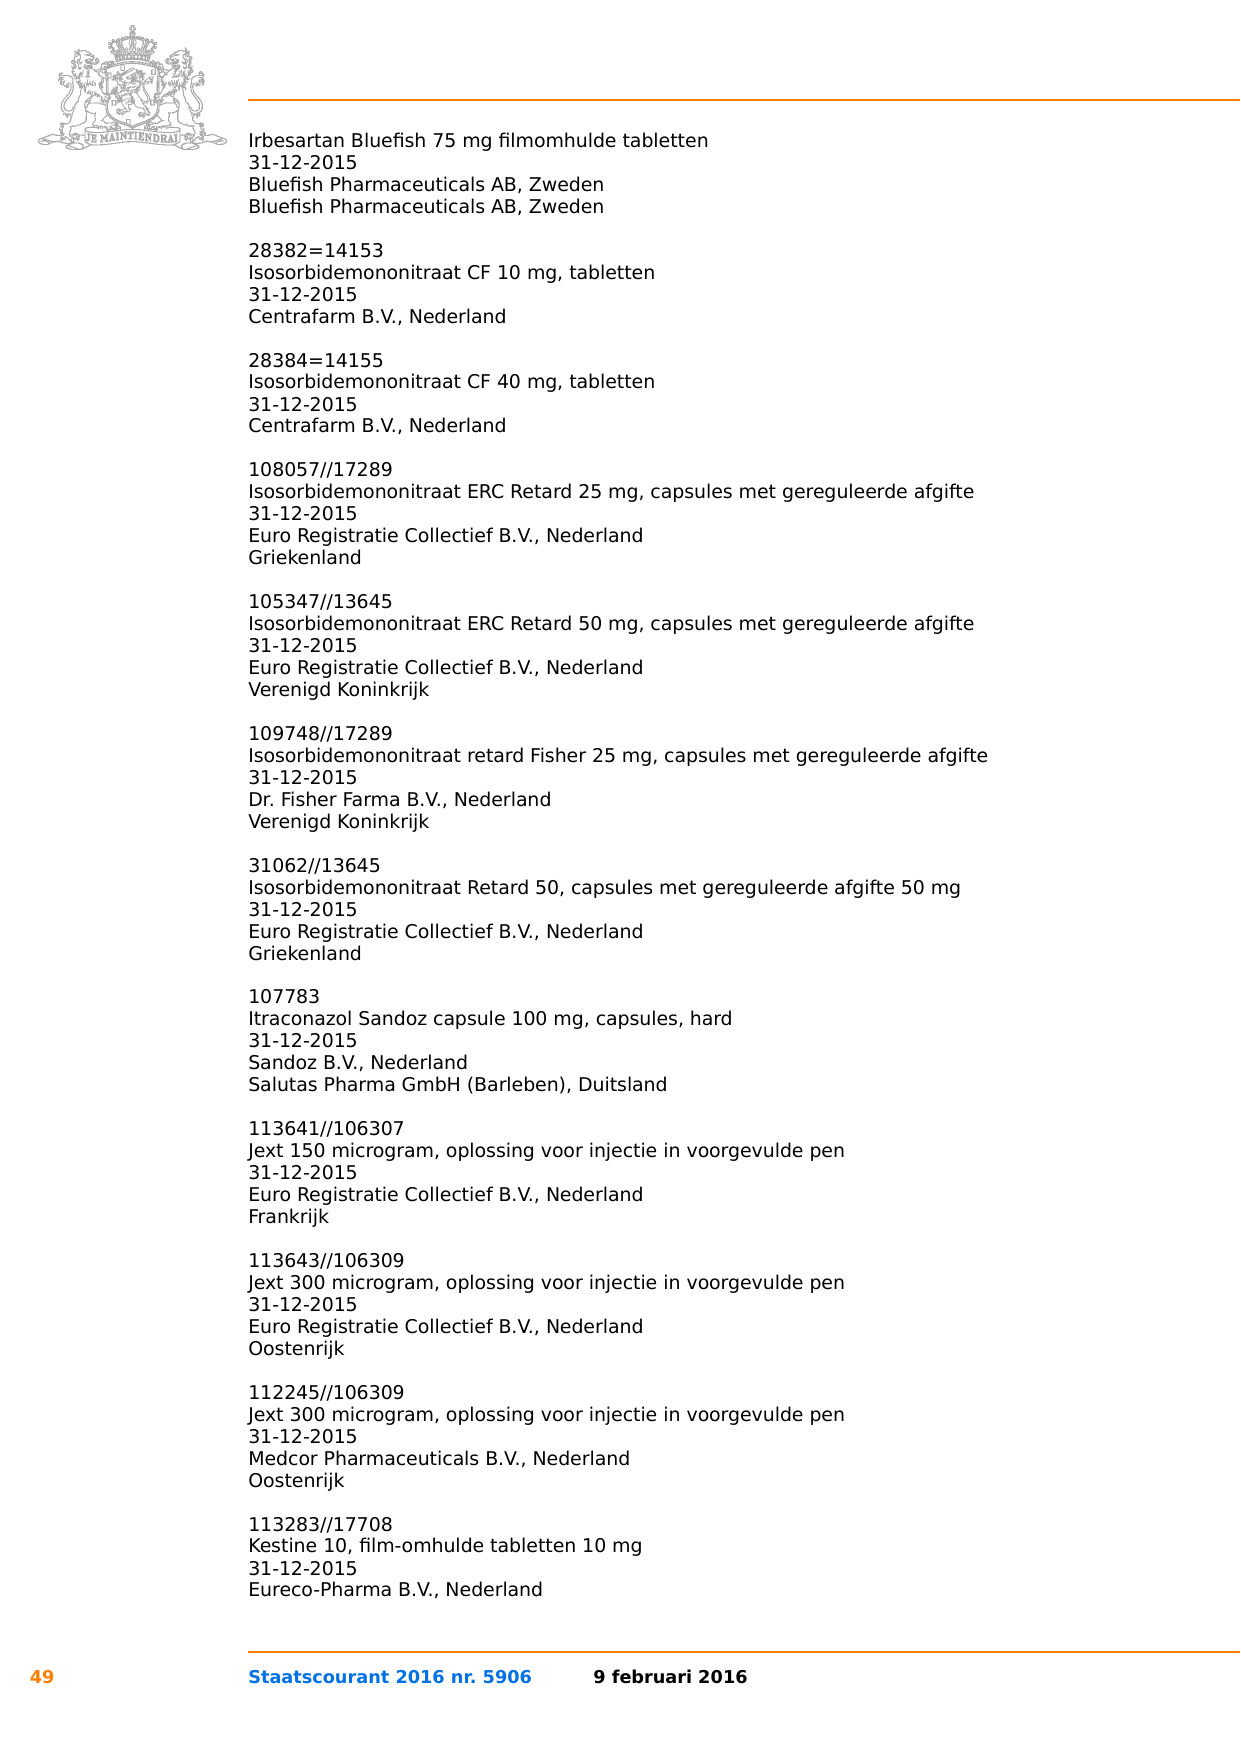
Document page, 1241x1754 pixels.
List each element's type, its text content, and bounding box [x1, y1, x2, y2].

text Isosorbidemononitraat ERC Retard 50 mg, capsules met gereguleerde afgifte [248, 613, 1163, 635]
text Bluefish Pharmaceuticals AB, Zweden [248, 196, 1163, 218]
text Itraconazol Sandoz capsule 100 mg, capsules, hard [248, 1008, 1163, 1030]
text Oostenrijk [248, 1469, 1163, 1492]
text Centrafarm B.V., Nederland [248, 415, 1163, 437]
text Kestine 10, film-omhulde tabletten 10 mg [248, 1535, 1163, 1557]
text Bluefish Pharmaceuticals AB, Zweden [248, 174, 1163, 196]
text Verenigd Koninkrijk [248, 679, 1163, 701]
text 108057//17289 [248, 459, 1163, 481]
text 113283//17708 [248, 1513, 1163, 1535]
text Oostenrijk [248, 1338, 1163, 1360]
text 31-12-2015 [248, 503, 1163, 525]
text Griekenland [248, 547, 1163, 569]
text 107783 [248, 986, 1163, 1008]
text Irbesartan Bluefish 75 mg filmomhulde tabletten [248, 130, 1163, 152]
text 105347//13645 [248, 591, 1163, 613]
text Isosorbidemononitraat Retard 50, capsules met gereguleerde afgifte 50 mg [248, 877, 1163, 898]
text Jext 300 microgram, oplossing voor injectie in voorgevulde pen [248, 1404, 1163, 1426]
text Jext 300 microgram, oplossing voor injectie in voorgevulde pen [248, 1272, 1163, 1294]
text Euro Registratie Collectief B.V., Nederland [248, 1184, 1163, 1206]
text 112245//106309 [248, 1382, 1163, 1404]
text Frankrijk [248, 1206, 1163, 1228]
text 31-12-2015 [248, 1162, 1163, 1184]
text Dr. Fisher Farma B.V., Nederland [248, 789, 1163, 811]
text Isosorbidemononitraat retard Fisher 25 mg, capsules met gereguleerde afgifte [248, 745, 1163, 767]
text 31-12-2015 [248, 1557, 1163, 1579]
text Jext 150 microgram, oplossing voor injectie in voorgevulde pen [248, 1140, 1163, 1162]
text Isosorbidemononitraat CF 10 mg, tabletten [248, 262, 1163, 284]
text 31062//13645 [248, 854, 1163, 877]
text Euro Registratie Collectief B.V., Nederland [248, 657, 1163, 679]
text 31-12-2015 [248, 1030, 1163, 1052]
text Euro Registratie Collectief B.V., Nederland [248, 921, 1163, 942]
text Salutas Pharma GmbH (Barleben), Duitsland [248, 1074, 1163, 1096]
text 28384=14155 [248, 349, 1163, 371]
text 31-12-2015 [248, 635, 1163, 657]
text 113641//106307 [248, 1118, 1163, 1140]
text 31-12-2015 [248, 393, 1163, 415]
text Isosorbidemononitraat CF 40 mg, tabletten [248, 371, 1163, 393]
text 31-12-2015 [248, 284, 1163, 306]
text 109748//17289 [248, 723, 1163, 745]
text 31-12-2015 [248, 1426, 1163, 1448]
text Griekenland [248, 942, 1163, 964]
text 31-12-2015 [248, 152, 1163, 174]
text 31-12-2015 [248, 1294, 1163, 1316]
text Centrafarm B.V., Nederland [248, 306, 1163, 328]
text Isosorbidemononitraat ERC Retard 25 mg, capsules met gereguleerde afgifte [248, 481, 1163, 503]
text 31-12-2015 [248, 767, 1163, 789]
text Sandoz B.V., Nederland [248, 1052, 1163, 1074]
text Medcor Pharmaceuticals B.V., Nederland [248, 1448, 1163, 1469]
text 113643//106309 [248, 1250, 1163, 1272]
text 31-12-2015 [248, 898, 1163, 921]
text Eureco-Pharma B.V., Nederland [248, 1579, 1163, 1601]
text Euro Registratie Collectief B.V., Nederland [248, 525, 1163, 547]
picture [38, 25, 227, 150]
text Verenigd Koninkrijk [248, 811, 1163, 833]
text Euro Registratie Collectief B.V., Nederland [248, 1316, 1163, 1338]
text 28382=14153 [248, 240, 1163, 262]
